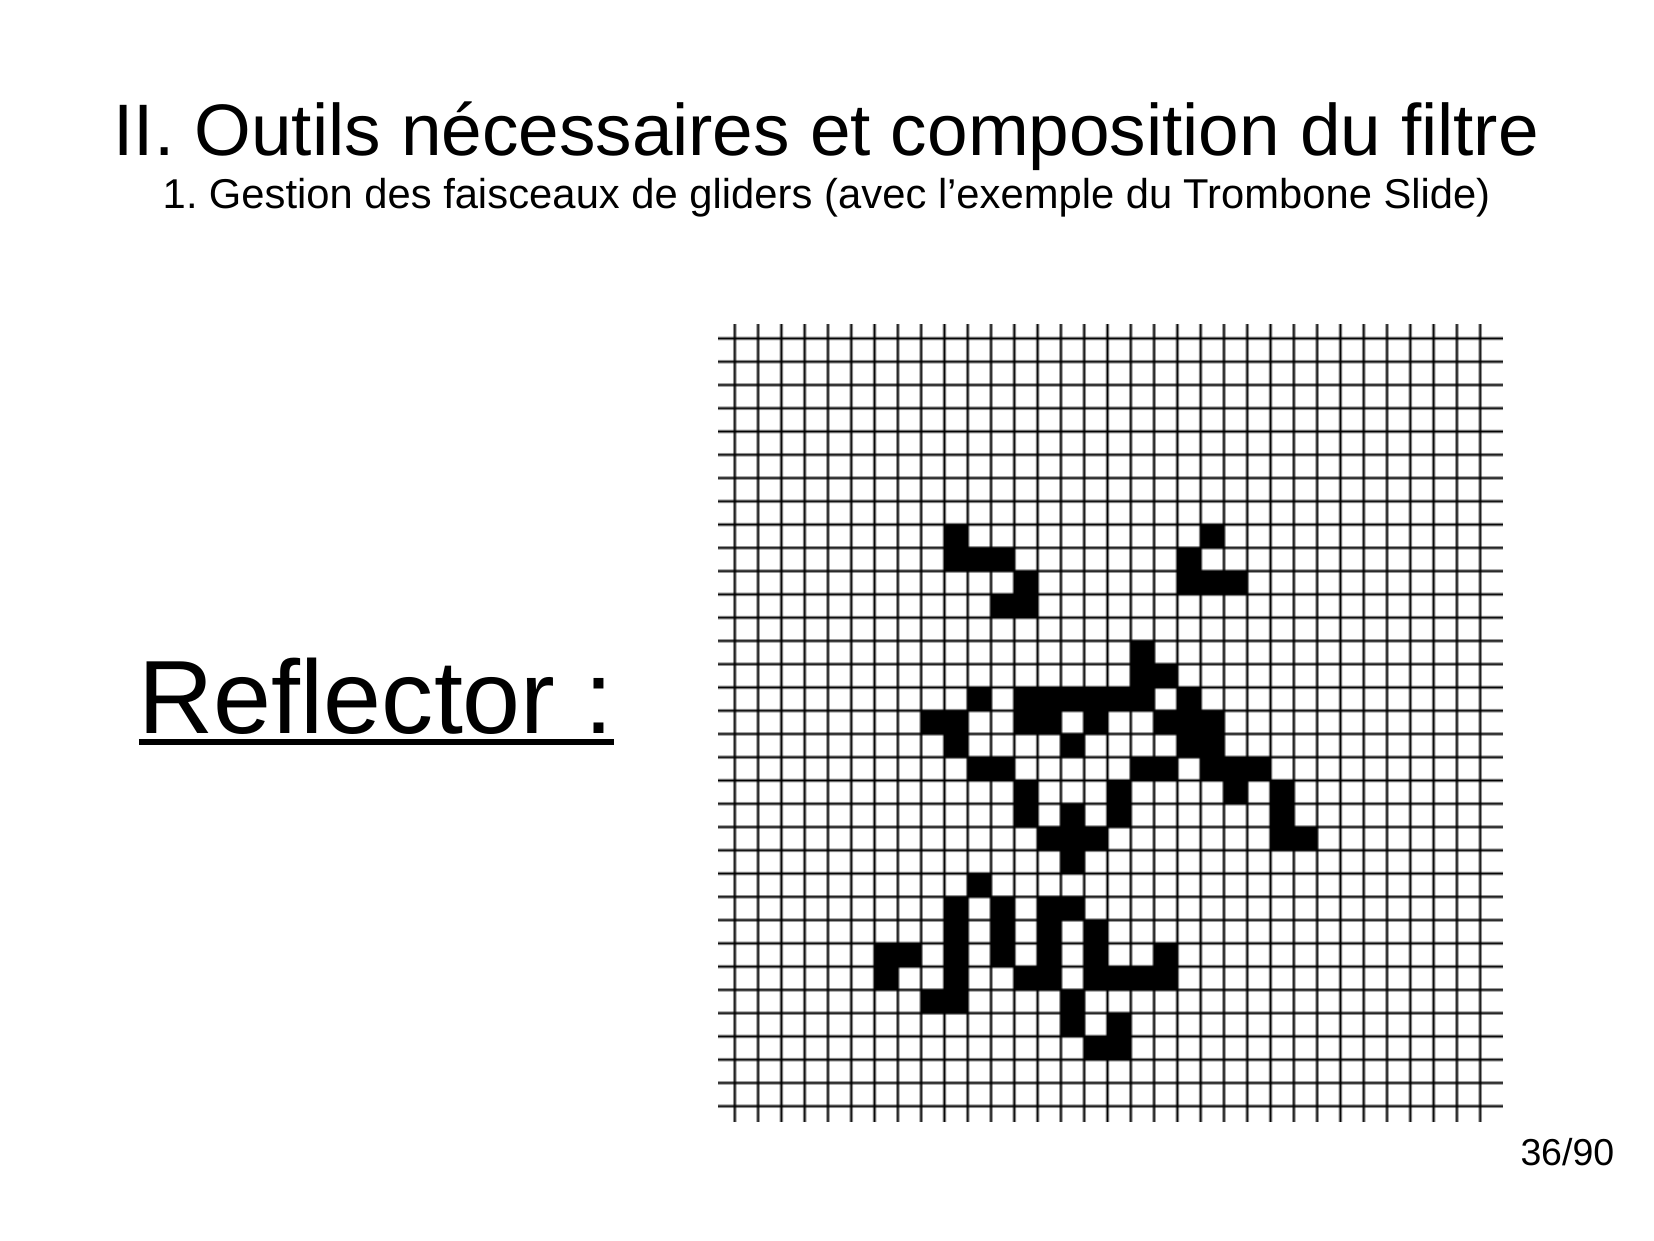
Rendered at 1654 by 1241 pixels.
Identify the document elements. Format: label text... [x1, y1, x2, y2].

title II. Outils nécessaires et composition du filtre 1. Gestion des faisceaux de gliders (avec l’exemple du Trombone Slide) [0, 30, 1654, 276]
text_box Reflector : [124, 631, 629, 763]
text_box <number>/90 [1505, 1124, 1654, 1182]
picture [718, 324, 1503, 1123]
